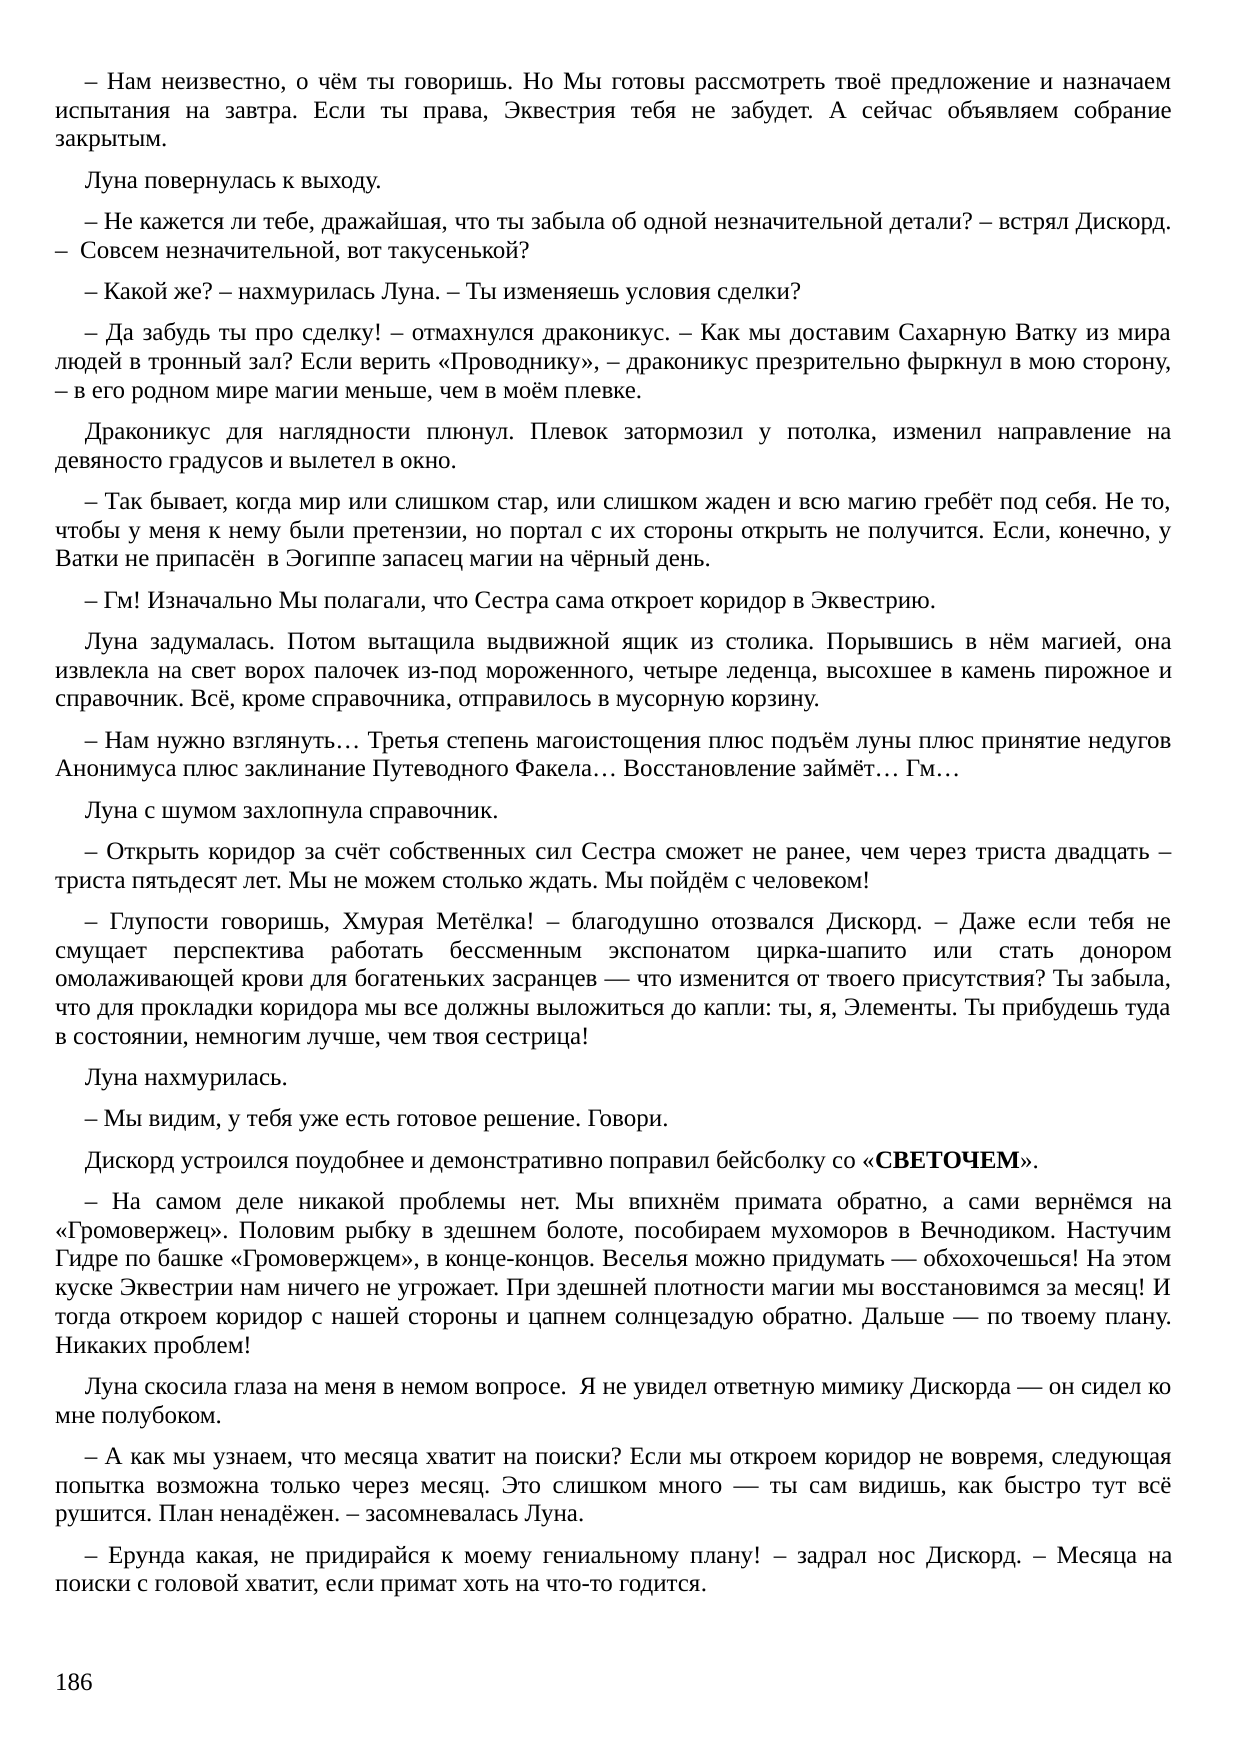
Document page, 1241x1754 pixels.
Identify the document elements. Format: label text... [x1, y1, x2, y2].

text – Какой же? – нахмурилась Луна. – Ты изменяешь условия сделки? [55, 276, 1173, 305]
text – Глупости говоришь, Хмурая Метёлка! – благодушно отозвался Дискорд. – Даже если тебя не смущает перспектива работать бессменным экспонатом цирка-шапито или стать донором омолаживающей крови для богатеньких засранцев — что изменится от твоего присутствия? Ты забыла, что для прокладки коридора мы все должны выложиться до капли: ты, я, Элементы. Ты прибудешь туда в состоянии, немногим лучше, чем твоя сестрица! [55, 906, 1173, 1050]
text Луна нахмурилась. [55, 1062, 1173, 1091]
text – Мы видим, у тебя уже есть готовое решение. Говори. [55, 1103, 1173, 1132]
text – Открыть коридор за счёт собственных сил Сестра сможет не ранее, чем через триста двадцать – триста пятьдесят лет. Мы не можем столько ждать. Мы пойдём с человеком! [55, 836, 1173, 893]
text – Да забудь ты про сделку! – отмахнулся драконикус. – Как мы доставим Сахарную Ватку из мира людей в тронный зал? Если верить «Проводнику», – драконикус презрительно фыркнул в мою сторону, – в его родном мире магии меньше, чем в моём плевке. [55, 317, 1173, 403]
text – А как мы узнаем, что месяца хватит на поиски? Если мы откроем коридор не вовремя, следующая попытка возможна только через месяц. Это слишком много — ты сам видишь, как быстро тут всё рушится. План ненадёжен. – засомневалась Луна. [55, 1441, 1173, 1527]
text – На самом деле никакой проблемы нет. Мы впихнём примата обратно, а сами вернёмся на «Громовержец». Половим рыбку в здешнем болоте, пособираем мухоморов в Вечнодиком. Настучим Гидре по башке «Громовержцем», в конце-концов. Веселья можно придумать — обхохочешься! На этом куске Эквестрии нам ничего не угрожает. При здешней плотности магии мы восстановимся за месяц! И тогда откроем коридор с нашей стороны и цапнем солнцезадую обратно. Дальше — по твоему плану. Никаких проблем! [55, 1186, 1173, 1358]
text – Не кажется ли тебе, дражайшая, что ты забыла об одной незначительной детали? – встрял Дискорд. – Совсем незначительной, вот такусенькой? [55, 206, 1173, 263]
text – Ерунда какая, не придирайся к моему гениальному плану! – задрал нос Дискорд. – Месяца на поиски с головой хватит, если примат хоть на что-то годится. [55, 1540, 1173, 1597]
text Луна повернулась к выходу. [55, 165, 1173, 193]
text Луна задумалась. Потом вытащила выдвижной ящик из столика. Порывшись в нём магией, она извлекла на свет ворох палочек из-под мороженного, четыре леденца, высохшее в камень пирожное и справочник. Всё, кроме справочника, отправилось в мусорную корзину. [55, 626, 1173, 712]
text – Нам неизвестно, о чём ты говоришь. Но Мы готовы рассмотреть твоё предложение и назначаем испытания на завтра. Если ты права, Эквестрия тебя не забудет. А сейчас объявляем собрание закрытым. [55, 66, 1173, 152]
text – Нам нужно взглянуть… Третья степень магоистощения плюс подъём луны плюс принятие недугов Анонимуса плюс заклинание Путеводного Факела… Восстановление займёт… Гм… [55, 725, 1173, 782]
text Луна с шумом захлопнула справочник. [55, 795, 1173, 823]
text – Гм! Изначально Мы полагали, что Сестра сама откроет коридор в Эквестрию. [55, 585, 1173, 613]
text – Так бывает, когда мир или слишком стар, или слишком жаден и всю магию гребёт под себя. Не то, чтобы у меня к нему были претензии, но портал с их стороны открыть не получится. Если, конечно, у Ватки не припасён в Эогиппе запасец магии на чёрный день. [55, 486, 1173, 572]
text Луна скосила глаза на меня в немом вопросе. Я не увидел ответную мимику Дискорда — он сидел ко мне полубоком. [55, 1371, 1173, 1428]
text Дискорд устроился поудобнее и демонстративно поправил бейсболку со «СВЕТОЧЕМ». [55, 1145, 1173, 1173]
text Драконикус для наглядности плюнул. Плевок затормозил у потолка, изменил направление на девяносто градусов и вылетел в окно. [55, 416, 1173, 473]
